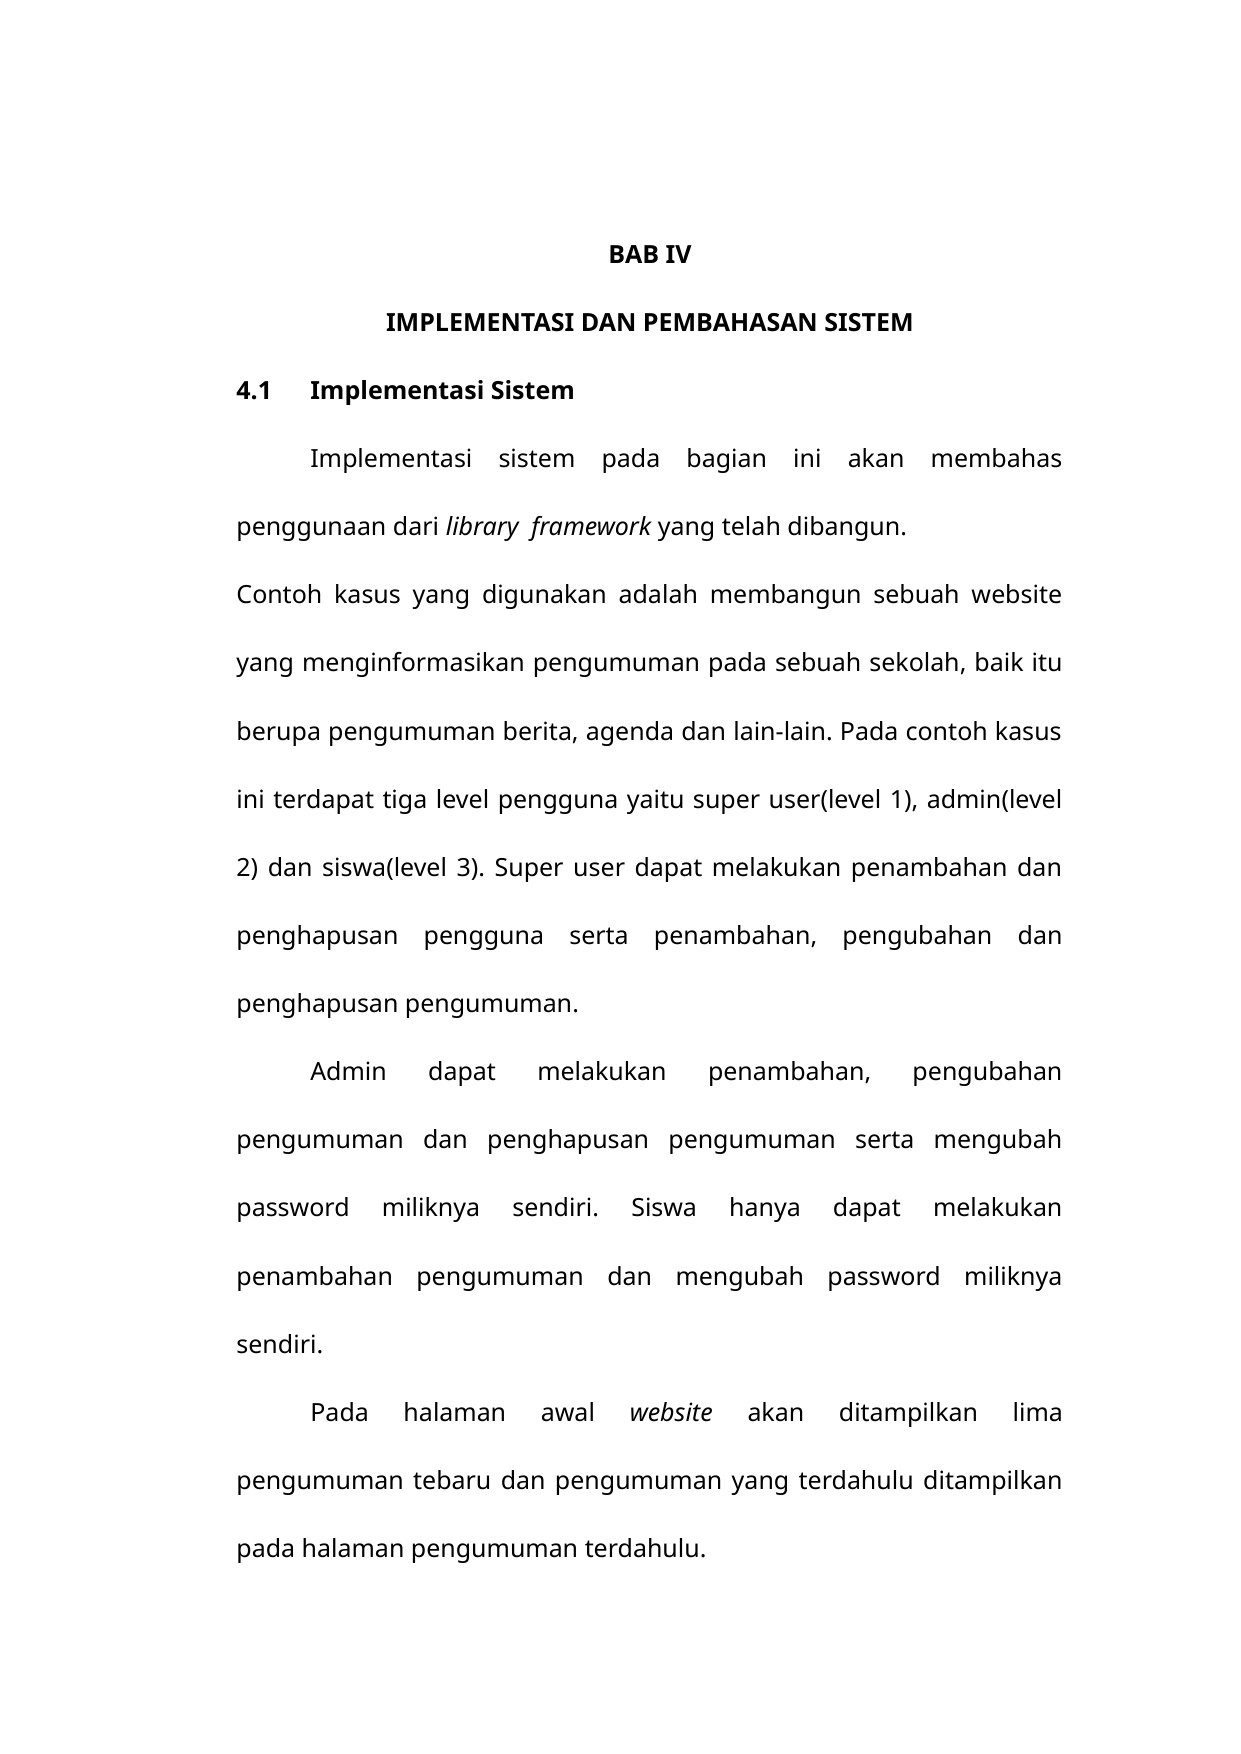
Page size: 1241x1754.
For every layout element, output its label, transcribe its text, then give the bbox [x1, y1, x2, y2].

text 4.1 Implementasi Sistem [236, 372, 1063, 407]
text Admin dapat melakukan penambahan, pengubahan pengumuman dan penghapusan pengumuman serta mengubah password miliknya sendiri. Siswa hanya dapat melakukan penambahan pengumuman dan mengubah password miliknya sendiri. [236, 1054, 1063, 1360]
text Implementasi sistem pada bagian ini akan membahas penggunaan dari library framework yang telah dibangun. [236, 441, 1063, 543]
text Contoh kasus yang digunakan adalah membangun sebuah website yang menginformasikan pengumuman pada sebuah sekolah, baik itu berupa pengumuman berita, agenda dan lain-lain. Pada contoh kasus ini terdapat tiga level pengguna yaitu super user(level 1), admin(level 2) dan siswa(level 3). Super user dapat melakukan penambahan dan penghapusan pengguna serta penambahan, pengubahan dan penghapusan pengumuman. [236, 577, 1063, 1020]
text BAB IV [236, 236, 1063, 270]
text Pada halaman awal website akan ditampilkan lima pengumuman tebaru dan pengumuman yang terdahulu ditampilkan pada halaman pengumuman terdahulu. [236, 1394, 1063, 1565]
text IMPLEMENTASI DAN PEMBAHASAN SISTEM [236, 304, 1063, 338]
